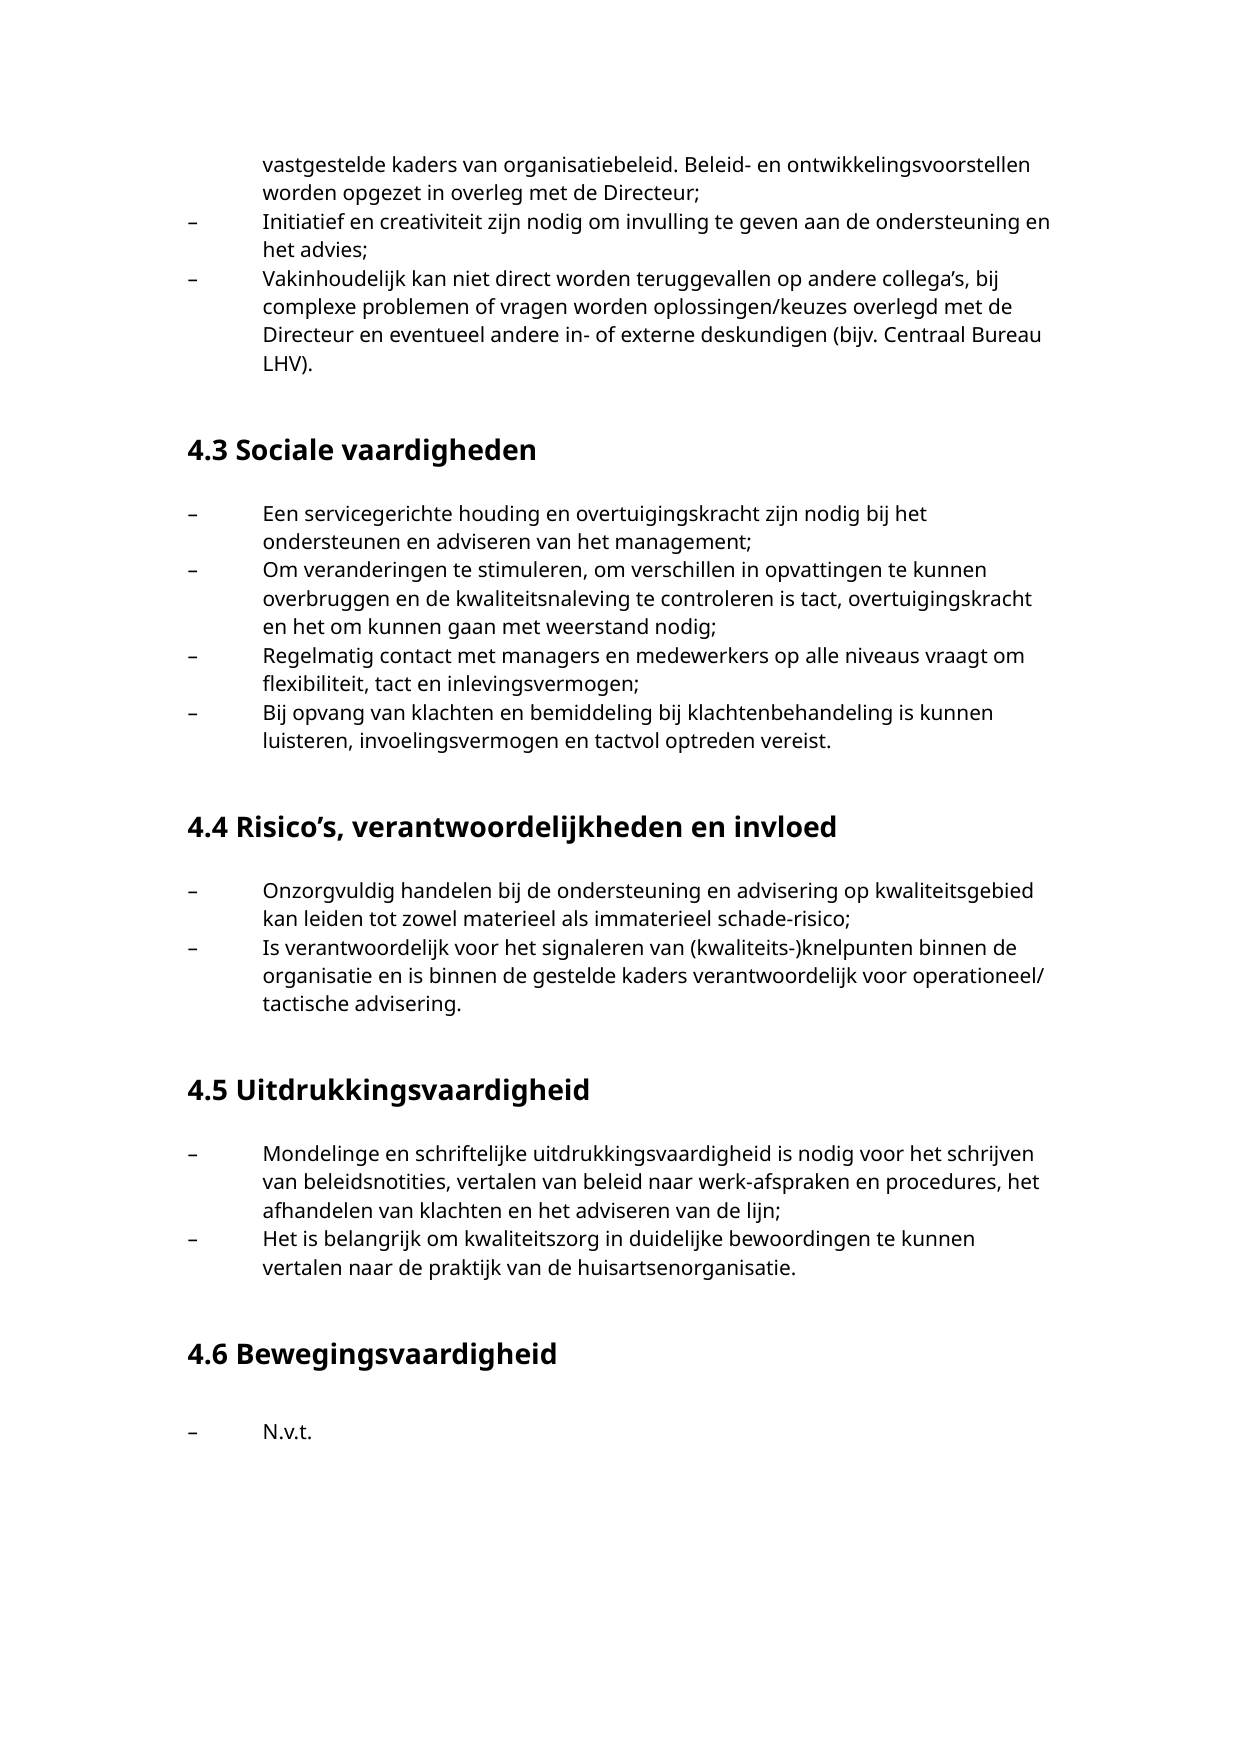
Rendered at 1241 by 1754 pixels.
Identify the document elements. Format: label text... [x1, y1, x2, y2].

list N.v.t. [187, 1417, 1053, 1446]
subtitle 4.4 Risico’s, verantwoordelijkheden en invloed [187, 807, 1053, 846]
subtitle 4.6 Bewegingsvaardigheid [187, 1334, 1053, 1372]
list Initiatief en creativiteit zijn nodig om invulling te geven aan de ondersteuning en het advies; [187, 207, 1053, 264]
list Mondelinge en schriftelijke uitdrukkingsvaardigheid is nodig voor het schrijven van beleidsnotities, vertalen van beleid naar werk-afspraken en procedures, het afhandelen van klachten en het adviseren van de lijn; [187, 1139, 1053, 1224]
list Vakinhoudelijk kan niet direct worden teruggevallen op andere collega’s, bij complexe problemen of vragen worden oplossingen/keuzes overlegd met de Directeur en eventueel andere in- of externe deskundigen (bijv. Centraal Bureau LHV). [187, 264, 1053, 377]
subtitle 4.3 Sociale vaardigheden [187, 430, 1053, 469]
list Is verantwoordelijk voor het signaleren van (kwaliteits-)knelpunten binnen de organisatie en is binnen de gestelde kaders verantwoordelijk voor operationeel/ tactische advisering. [187, 933, 1053, 1018]
list vastgestelde kaders van organisatiebeleid. Beleid- en ontwikkelingsvoorstellen worden opgezet in overleg met de Directeur; [187, 150, 1053, 207]
list Een servicegerichte houding en overtuigingskracht zijn nodig bij het ondersteunen en adviseren van het management; [187, 499, 1053, 556]
list Om veranderingen te stimuleren, om verschillen in opvattingen te kunnen overbruggen en de kwaliteitsnaleving te controleren is tact, overtuigingskracht en het om kunnen gaan met weerstand nodig; [187, 556, 1053, 641]
list Bij opvang van klachten en bemiddeling bij klachtenbehandeling is kunnen luisteren, invoelingsvermogen en tactvol optreden vereist. [187, 698, 1053, 754]
list Het is belangrijk om kwaliteitszorg in duidelijke bewoordingen te kunnen vertalen naar de praktijk van de huisartsenorganisatie. [187, 1224, 1053, 1281]
list Regelmatig contact met managers en medewerkers op alle niveaus vraagt om flexibiliteit, tact en inlevingsvermogen; [187, 641, 1053, 698]
list Onzorgvuldig handelen bij de ondersteuning en advisering op kwaliteitsgebied kan leiden tot zowel materieel als immaterieel schade-risico; [187, 876, 1053, 933]
subtitle 4.5 Uitdrukkingsvaardigheid [187, 1070, 1053, 1109]
